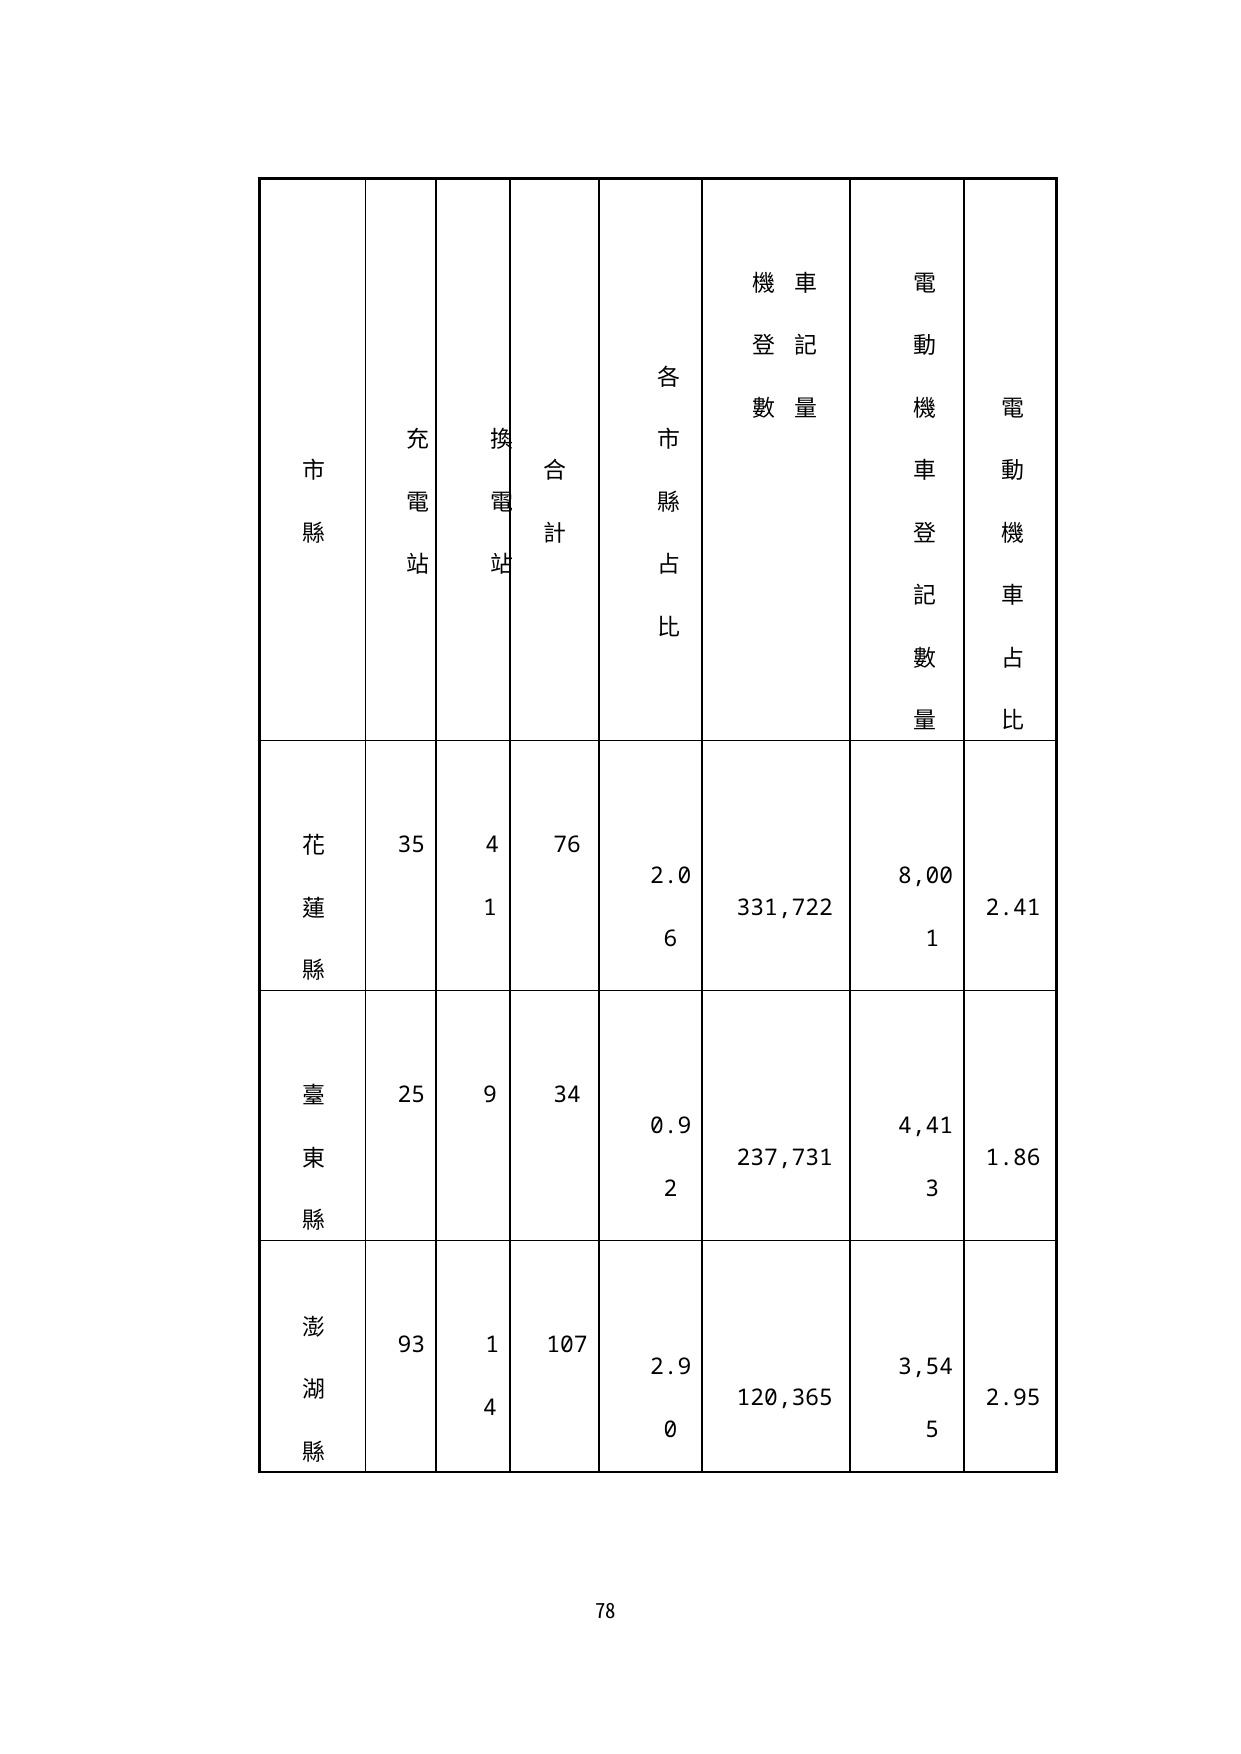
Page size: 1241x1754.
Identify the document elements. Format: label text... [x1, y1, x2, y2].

table_cell 76 [511, 741, 598, 990]
table_header 電動機車占比 [965, 180, 1055, 740]
table_cell 臺東縣 [261, 991, 365, 1240]
table_cell 120,365 [703, 1241, 849, 1471]
table_header 換電站 [437, 180, 509, 740]
table_cell 2.06 [600, 741, 701, 990]
table_header 各市縣占比 [600, 180, 701, 740]
table_cell 41 [437, 741, 509, 990]
table_cell 0.92 [600, 991, 701, 1240]
table_cell 2.95 [965, 1241, 1055, 1471]
table_cell 2.90 [600, 1241, 701, 1471]
table_cell 107 [511, 1241, 598, 1471]
table_cell 9 [437, 991, 509, 1240]
table_cell 花蓮縣 [261, 741, 365, 990]
table_header 機車登記 數量 [703, 180, 849, 740]
table_cell 4,413 [851, 991, 963, 1240]
table_cell 8,001 [851, 741, 963, 990]
table_header 合計 [511, 180, 598, 740]
table_cell 14 [437, 1241, 509, 1471]
table_cell 331,722 [703, 741, 849, 990]
table_cell 237,731 [703, 991, 849, 1240]
table_cell 澎湖縣 [261, 1241, 365, 1471]
table_cell 93 [366, 1241, 435, 1471]
table_cell 3,545 [851, 1241, 963, 1471]
table_cell 2.41 [965, 741, 1055, 990]
table_cell 25 [366, 991, 435, 1240]
table_header 市縣 [261, 180, 365, 740]
table_cell 34 [511, 991, 598, 1240]
table_cell 1.86 [965, 991, 1055, 1240]
table_header 充電站 [366, 180, 435, 740]
table_cell 35 [366, 741, 435, 990]
table_header 電動機車登記數量 [851, 180, 963, 740]
